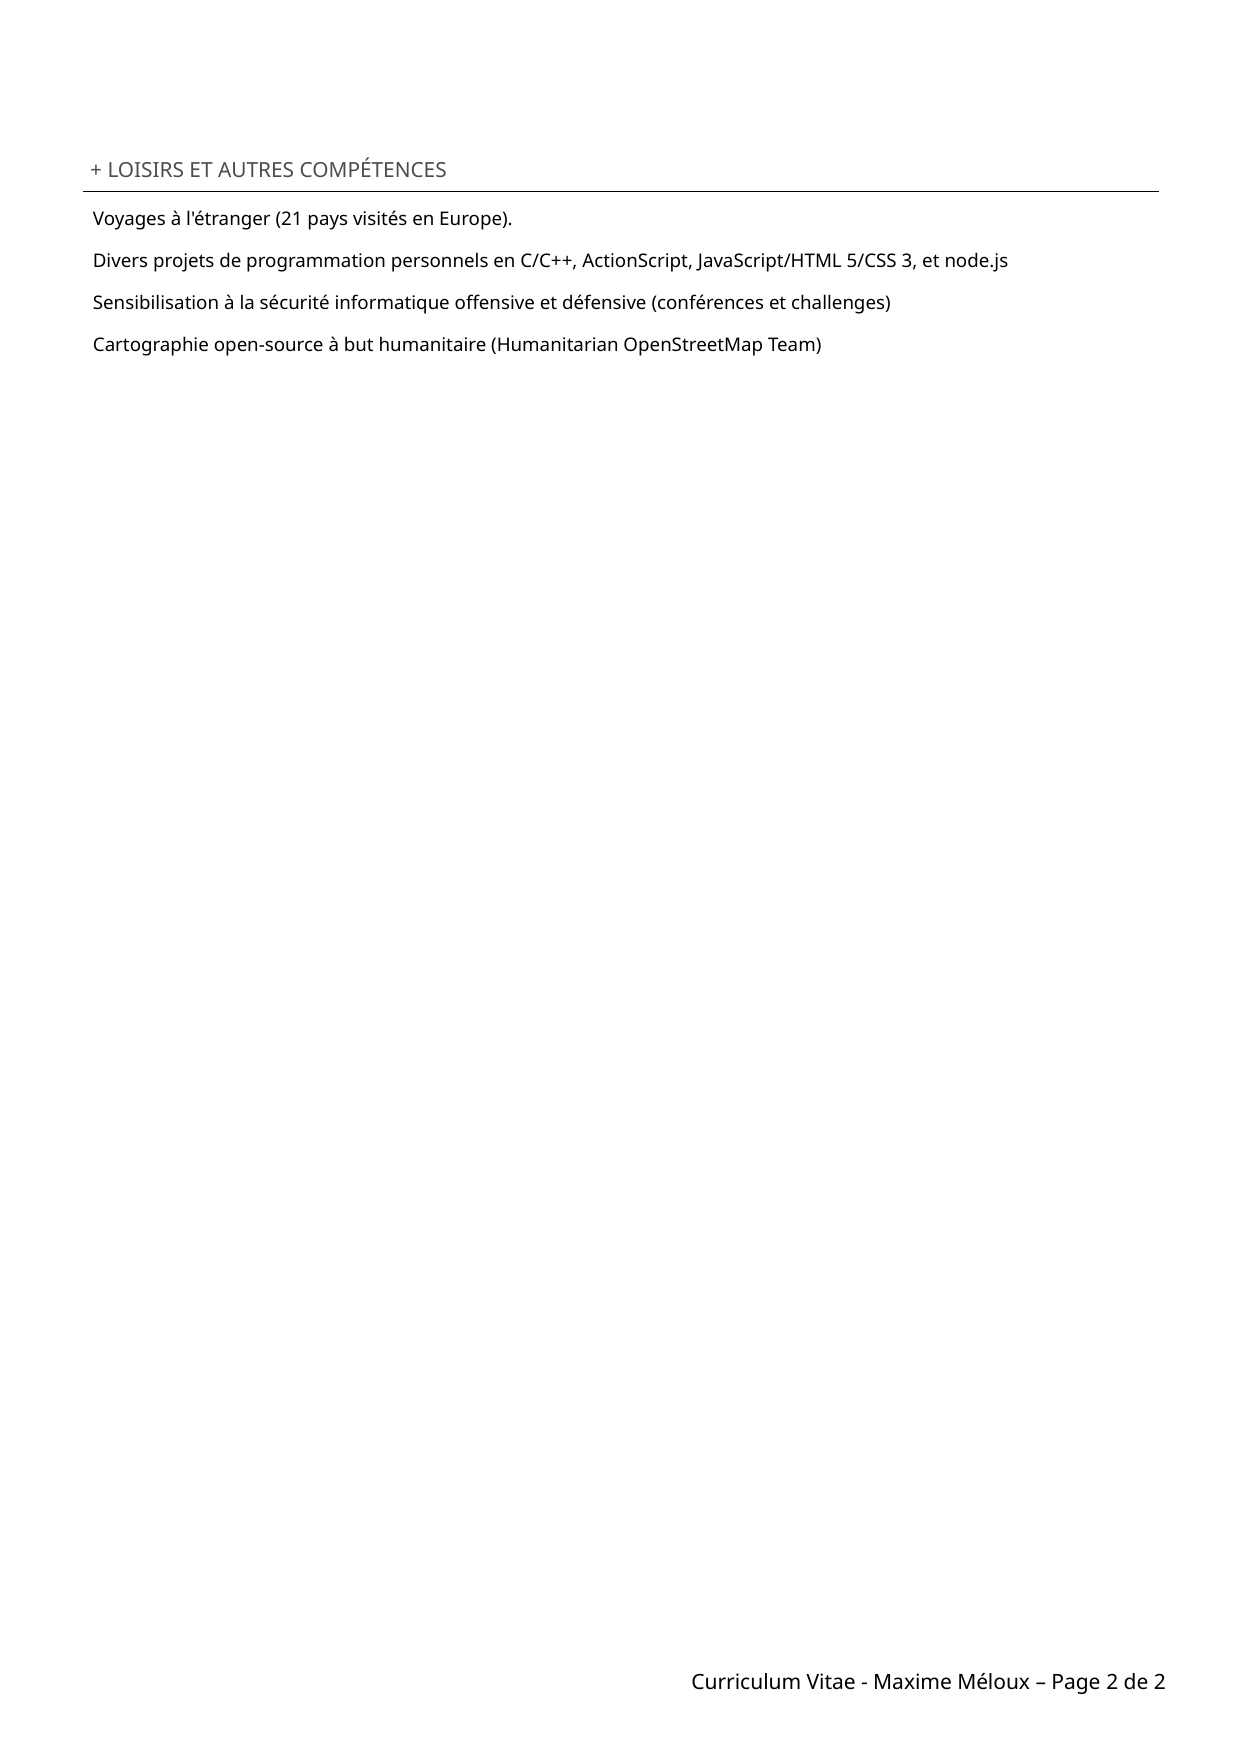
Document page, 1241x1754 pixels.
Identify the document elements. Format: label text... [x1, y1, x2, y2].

table_cell Voyages à l'étranger (21 pays visités en Europe). Divers projets de programmation personnels en C/C++, ActionScript, JavaScript/HTML 5/CSS 3, et node.js Sensibilisation à la sécurité informatique offensive et défensive (conférences et challenges) Cartographie open-source à but humanitaire (Humanitarian OpenStreetMap Team) [75, 199, 1166, 366]
table_cell [75, 75, 309, 141]
table_cell + LOISIRS ET AUTRES COMPÉTENCES [75, 141, 1166, 199]
table_cell [309, 75, 1166, 141]
